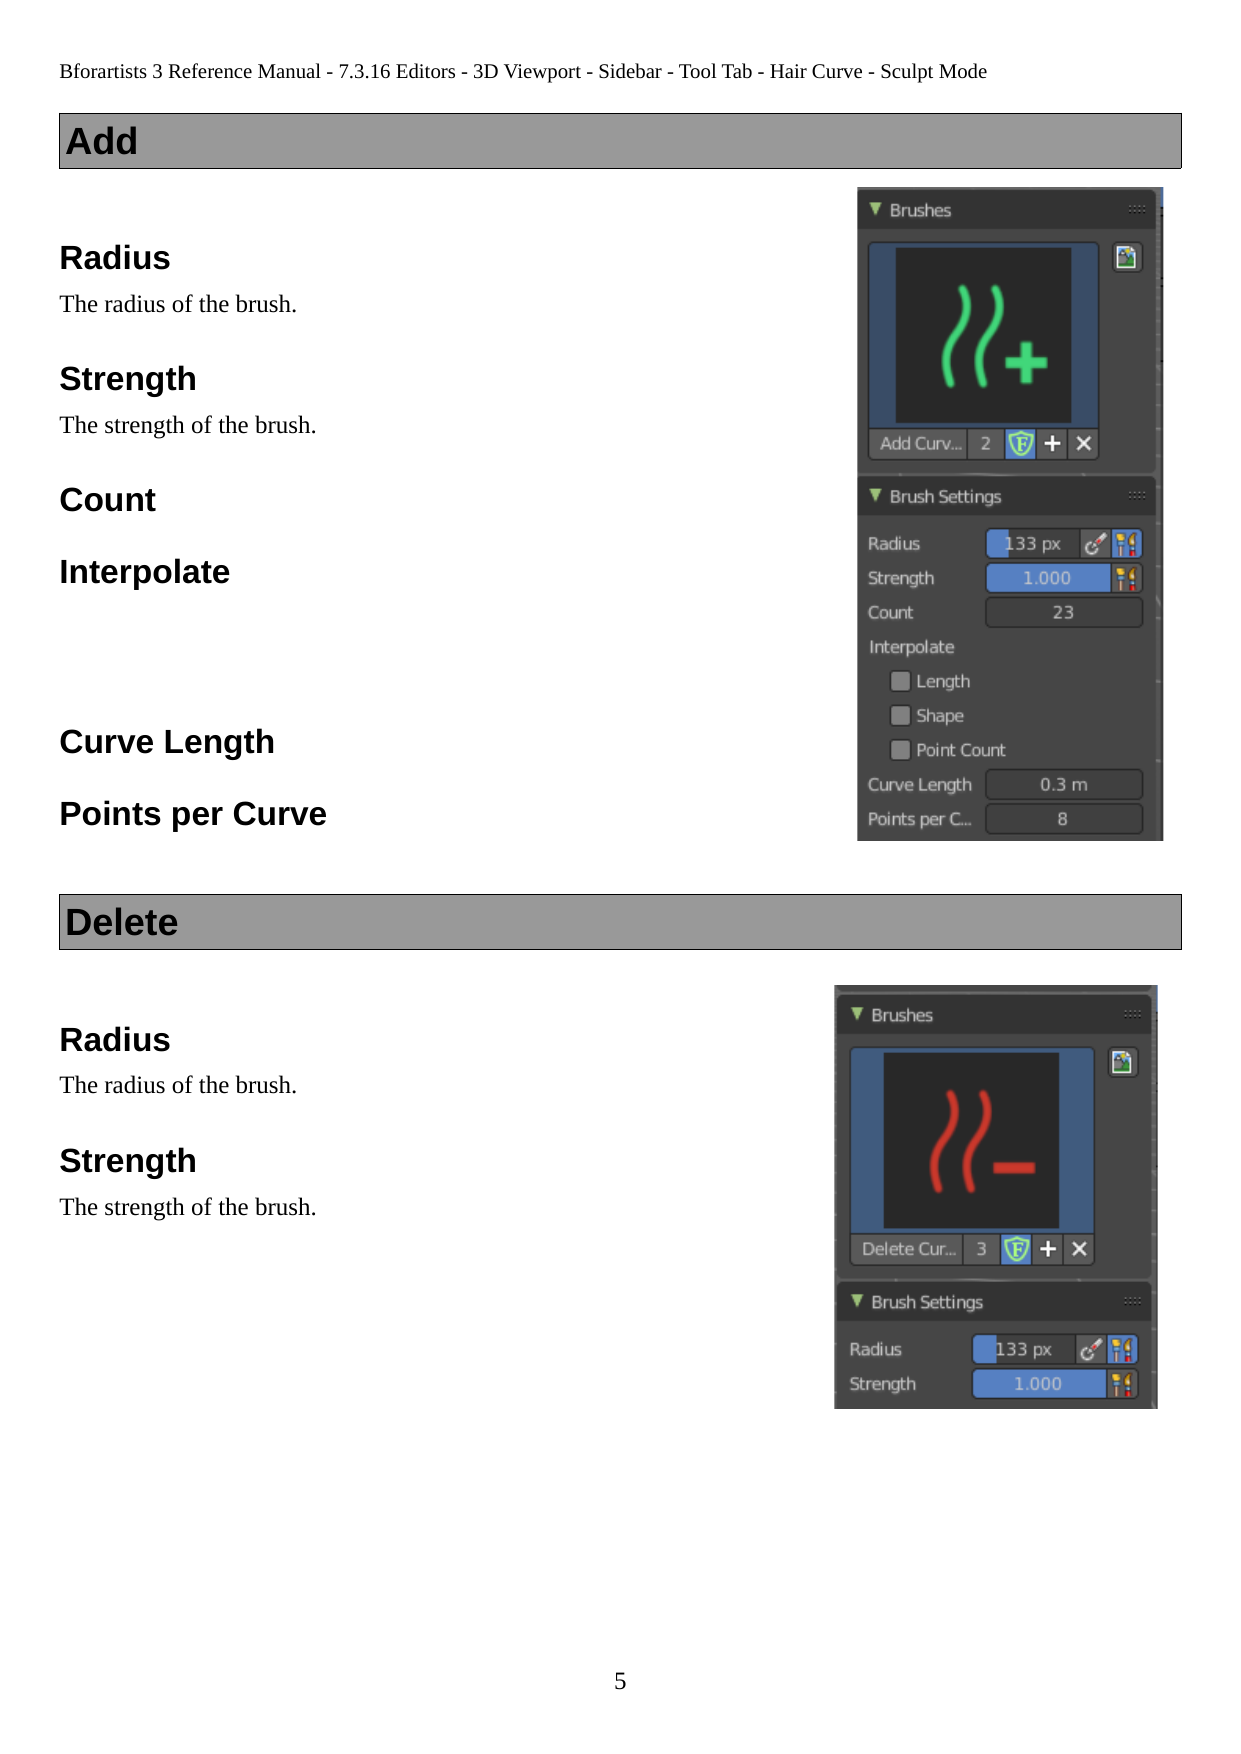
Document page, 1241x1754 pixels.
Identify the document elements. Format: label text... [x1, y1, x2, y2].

subtitle [1164, 722, 1181, 761]
text The strength of the brush. [59, 410, 857, 439]
subtitle Interpolate [59, 552, 857, 591]
picture [857, 187, 1164, 841]
picture [834, 985, 1158, 1409]
subtitle Count [59, 480, 857, 518]
text The radius of the brush. [59, 289, 857, 318]
text The strength of the brush. [59, 1192, 834, 1220]
table_header Delete [60, 895, 1181, 949]
subtitle Curve Length [59, 722, 857, 761]
subtitle [1158, 1140, 1181, 1179]
text [1158, 1071, 1181, 1099]
subtitle Strength [59, 359, 857, 397]
table_header Add [60, 114, 1181, 168]
subtitle [1164, 238, 1181, 276]
text [1164, 289, 1181, 318]
subtitle Radius [59, 238, 857, 276]
subtitle [1158, 1019, 1181, 1058]
subtitle [1164, 794, 1181, 833]
text The radius of the brush. [59, 1071, 834, 1099]
subtitle [1164, 359, 1181, 397]
text [1158, 1192, 1181, 1220]
subtitle [1164, 480, 1181, 518]
subtitle Radius [59, 1019, 834, 1058]
subtitle Points per Curve [59, 794, 857, 833]
subtitle [1164, 552, 1181, 591]
subtitle Strength [59, 1140, 834, 1179]
